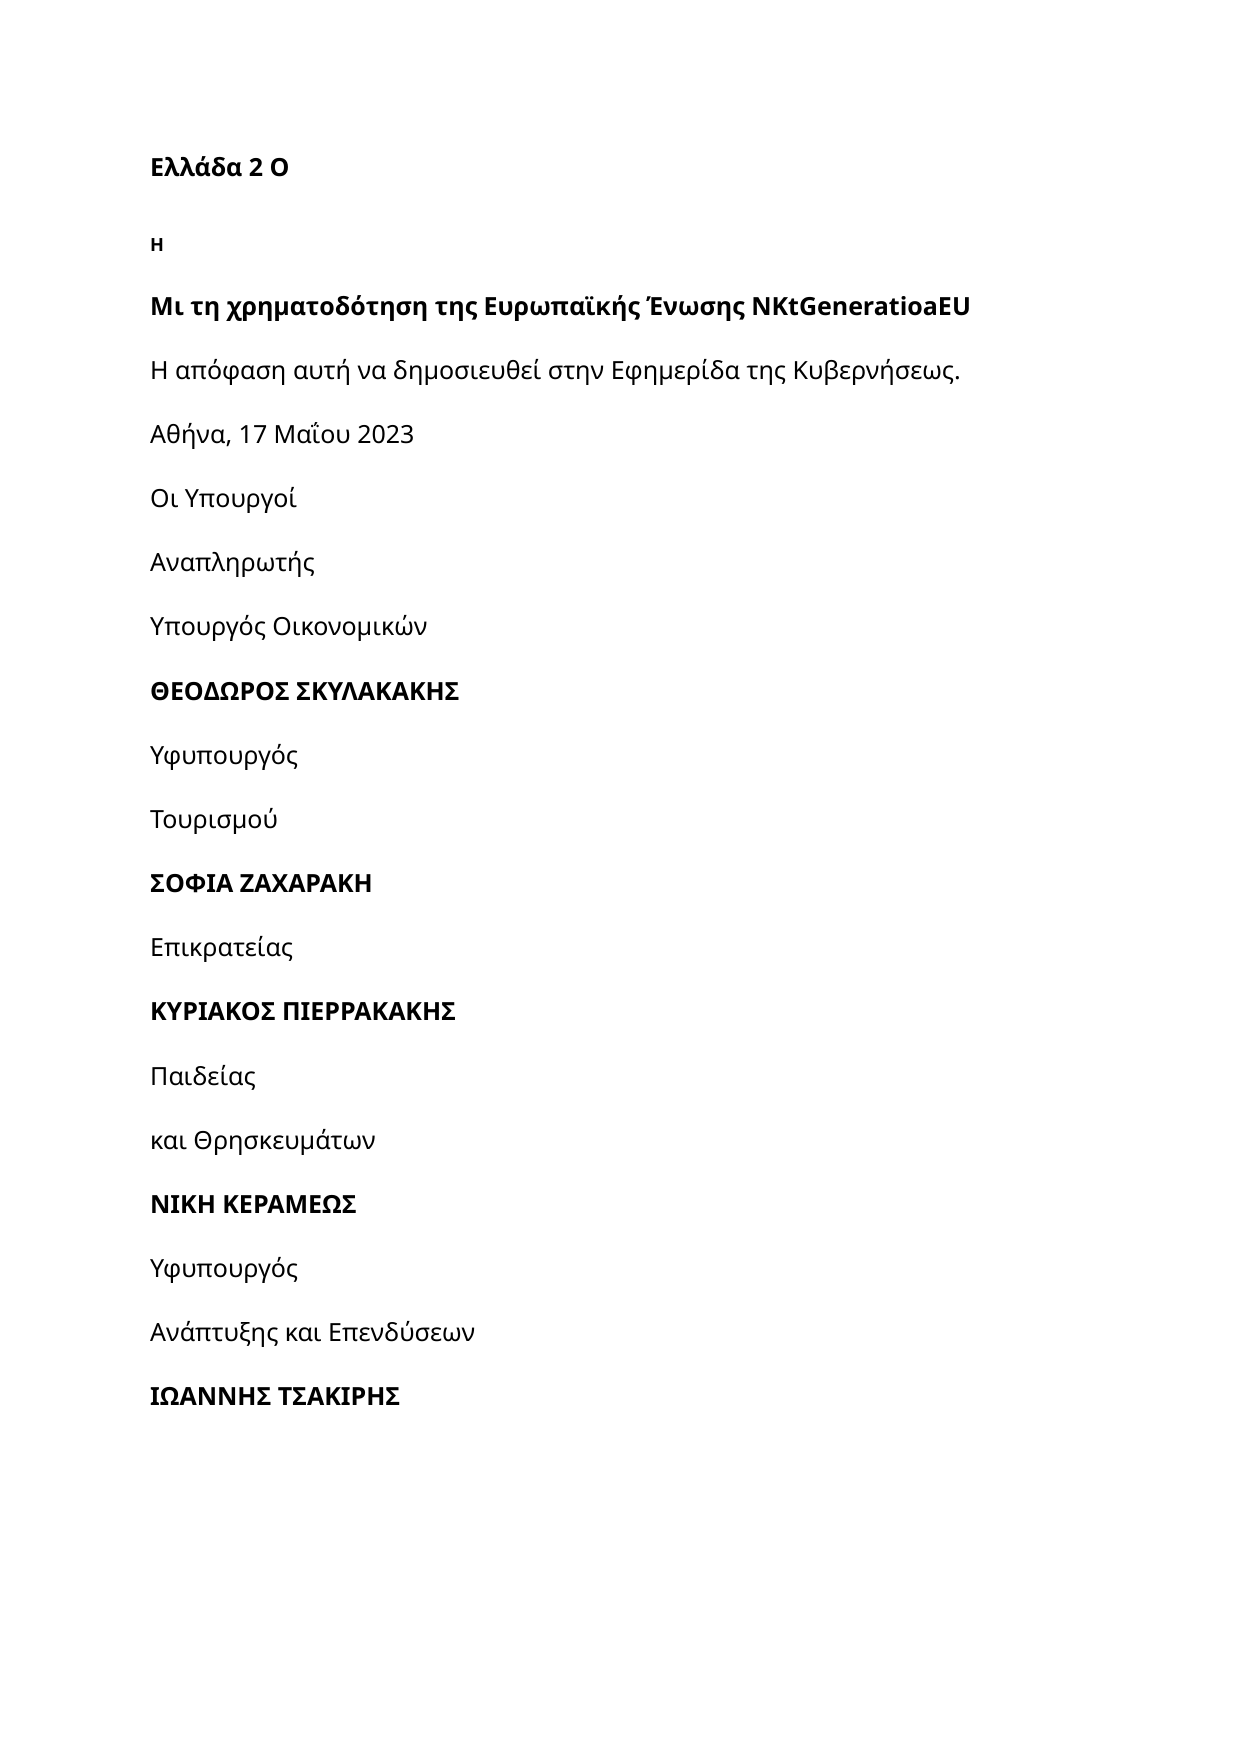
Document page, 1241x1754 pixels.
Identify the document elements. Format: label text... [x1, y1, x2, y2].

text Υπουργός Οικονομικών [150, 609, 1090, 643]
text ΣΟΦΙΑ ΖΑΧΑΡΑΚΗ [150, 866, 1090, 900]
text Επικρατείας [150, 930, 1090, 964]
text ΙΩΑΝΝΗΣ ΤΣΑΚΙΡΗΣ [150, 1379, 1090, 1413]
text Η [150, 214, 1090, 257]
text Ανάπτυξης και Επενδύσεων [150, 1315, 1090, 1349]
text ΚΥΡΙΑΚΟΣ ΠΙΕΡΡΑΚΑΚΗΣ [150, 994, 1090, 1028]
text και Θρησκευμάτων [150, 1122, 1090, 1156]
text ΘΕΟΔΩΡΟΣ ΣΚΥΛΑΚΑΚΗΣ [150, 673, 1090, 707]
text Ελλάδα 2 Ο [150, 150, 1090, 184]
text Τουρισμού [150, 801, 1090, 836]
text ΝΙΚΗ ΚΕΡΑΜΕΩΣ [150, 1186, 1090, 1221]
text Μι τη χρηματοδότηση της Ευρωπαϊκής Ένωσης NKtGeneratioaEU [150, 288, 1090, 322]
text Υφυπουργός [150, 737, 1090, 771]
text Υφυπουργός [150, 1251, 1090, 1285]
text H απόφαση αυτή να δημοσιευθεί στην Εφημερίδα της Κυβερνήσεως. [150, 352, 1090, 386]
text Αθήνα, 17 Μαΐου 2023 [150, 416, 1090, 451]
text Παιδείας [150, 1058, 1090, 1092]
text Αναπληρωτής [150, 545, 1090, 579]
text Οι Υπουργοί [150, 481, 1090, 515]
